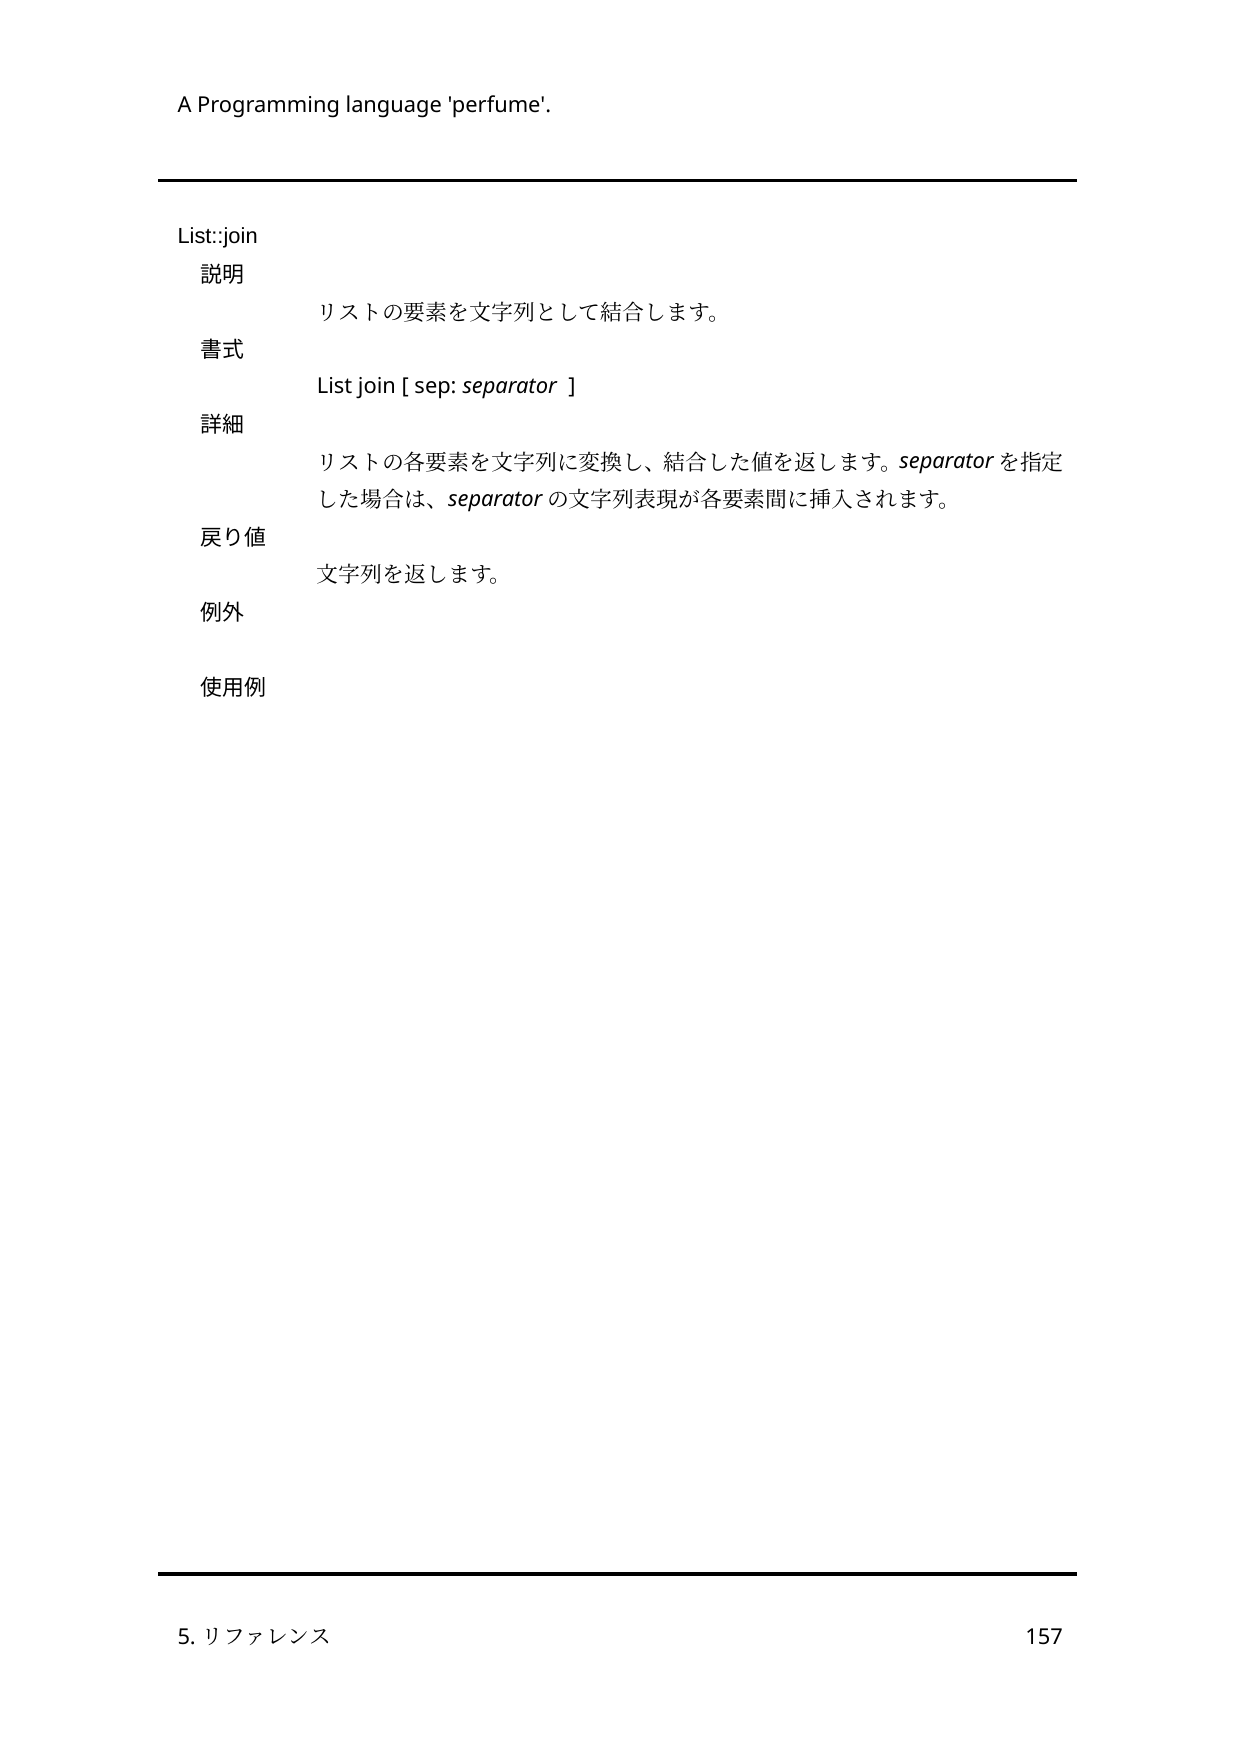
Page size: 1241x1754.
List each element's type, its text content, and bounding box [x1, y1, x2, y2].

table_header 説明 [200, 254, 317, 329]
table_cell 詳細 [200, 404, 317, 517]
table_cell リストの各要素を文字列に変換し、結合した値を返します。separatorを指定した場合は、separatorの文字列表現が各要素間に挿入されます。 [317, 404, 1063, 517]
table_cell 例外 [200, 592, 317, 667]
subtitle List::join [177, 217, 1063, 254]
table_cell 書式 [200, 329, 317, 404]
table_cell 文字列を返します。 [317, 517, 1063, 592]
table_cell List join [ sep: separator ] [317, 329, 1063, 404]
table_cell 戻り値 [200, 517, 317, 592]
table_cell 使用例 [200, 667, 317, 742]
table_cell [317, 592, 1063, 667]
table_header リストの要素を文字列として結合します。 [317, 254, 1063, 329]
table_cell [317, 667, 1063, 742]
